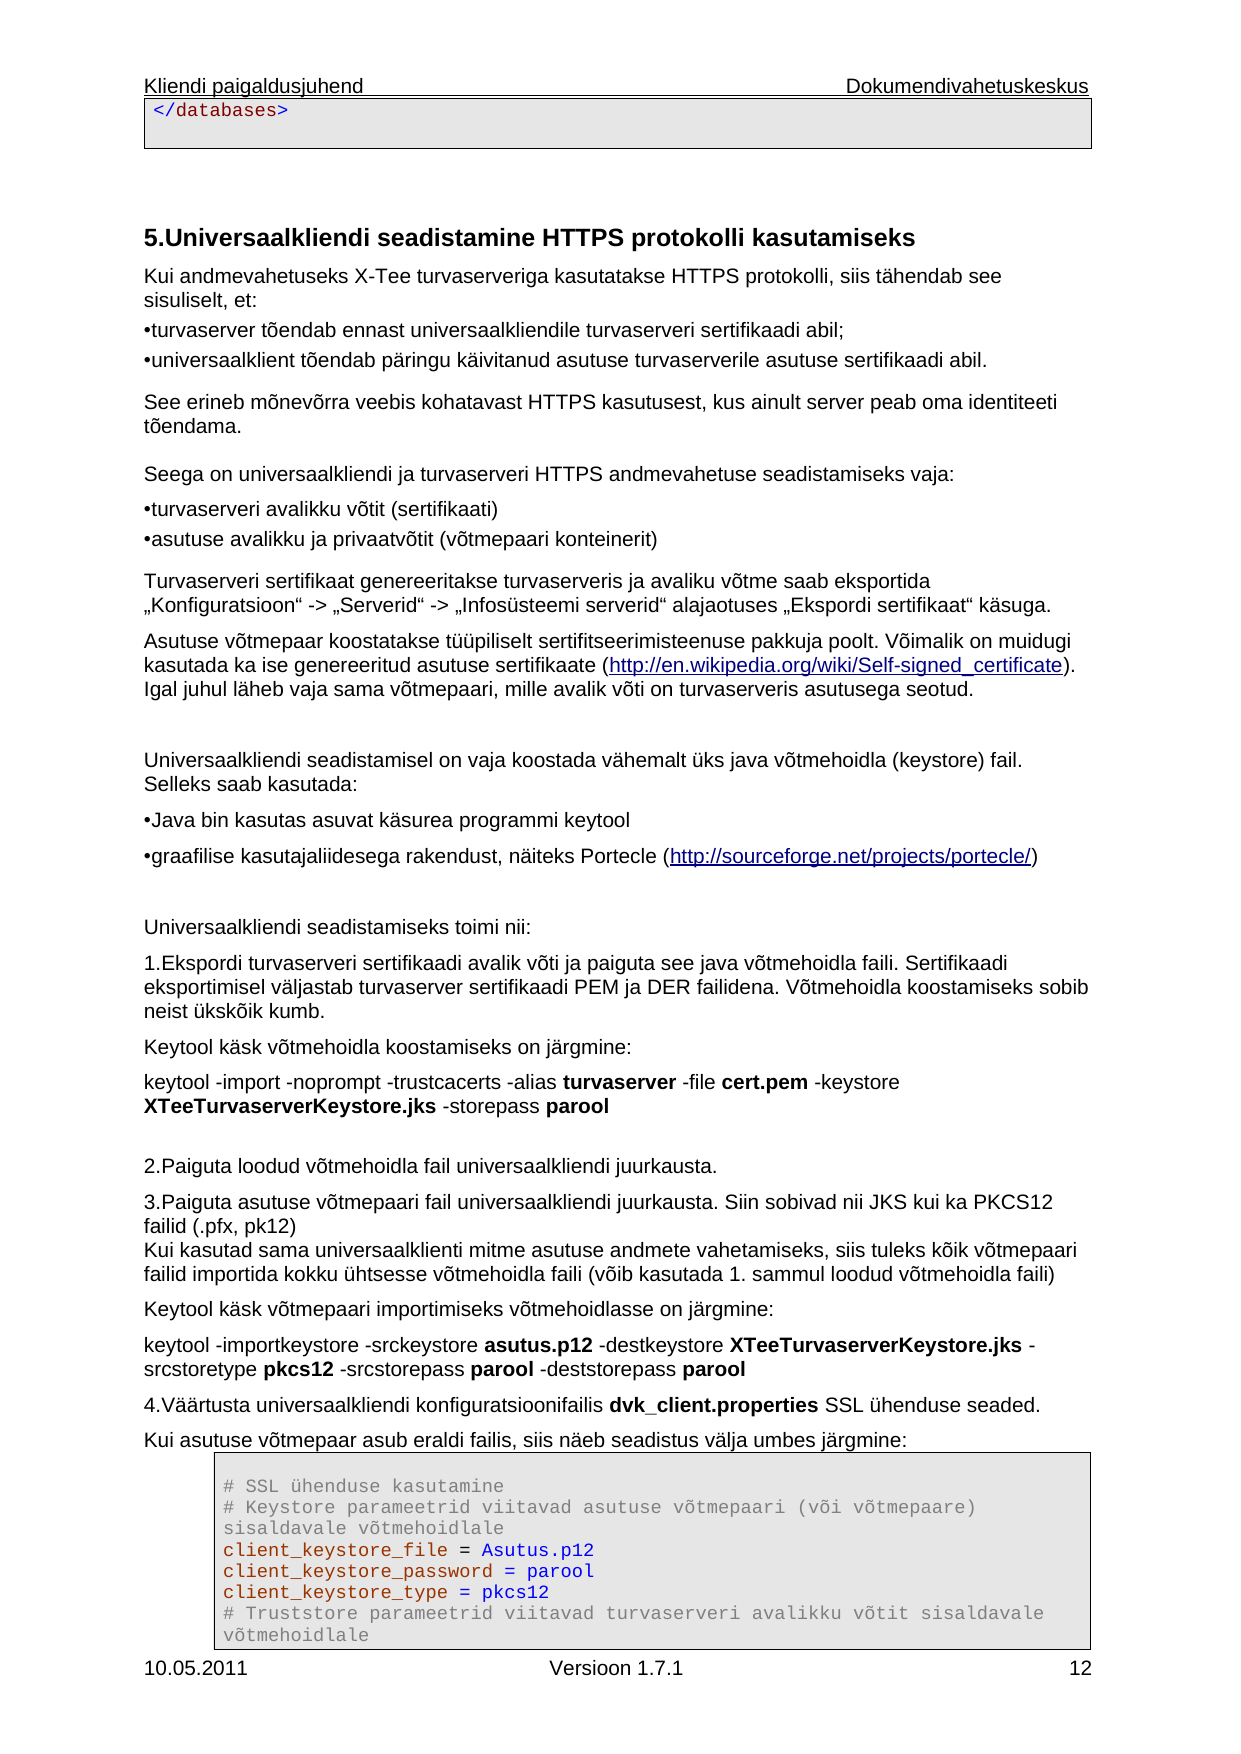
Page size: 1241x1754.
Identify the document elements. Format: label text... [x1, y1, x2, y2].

text Universaalkliendi seadistamiseks toimi nii: [144, 915, 1092, 939]
subtitle Universaalkliendi seadistamine HTTPS protokolli kasutamiseks [144, 223, 1092, 252]
text Keytool käsk võtmehoidla koostamiseks on järgmine: [144, 1034, 1092, 1058]
text # Keystore parameetrid viitavad asutuse võtmepaari (või võtmepaare) sisaldavale võtmehoidlale [215, 1495, 1090, 1537]
text Keytool käsk võtmepaari importimiseks võtmehoidlasse on järgmine: [144, 1297, 1092, 1321]
text client_keystore_file = Asutus.p12 [215, 1537, 1090, 1558]
text # Truststore parameetrid viitavad turvaserveri avalikku võtit sisaldavale võtmehoidlale [215, 1601, 1090, 1649]
text See erineb mõnevõrra veebis kohatavast HTTPS kasutusest, kus ainult server peab oma identiteeti tõendama. [144, 390, 1092, 438]
text </databases> [145, 99, 1091, 119]
list asutuse avalikku ja privaatvõtit (võtmepaari konteinerit) [144, 527, 1092, 551]
text client_keystore_password = parool [215, 1558, 1090, 1580]
text # SSL ühenduse kasutamine [215, 1473, 1090, 1495]
list Väärtusta universaalkliendi konfiguratsioonifailis dvk_client.properties SSL ühenduse seaded. [144, 1393, 1092, 1417]
text Asutuse võtmepaar koostatakse tüüpiliselt sertifitseerimisteenuse pakkuja poolt. Võimalik on muidugi kasutada ka ise genereeritud asutuse sertifikaate (http://en.wikipedia.org/wiki/Self-signed_certificate). Igal juhul läheb vaja sama võtmepaari, mille avalik võti on turvaserveris asutusega seotud. [144, 629, 1092, 701]
text Kui asutuse võtmepaar asub eraldi failis, siis näeb seadistus välja umbes järgmine: [144, 1428, 1092, 1452]
text keytool -import -noprompt -trustcacerts -alias turvaserver -file cert.pem -keystore XTeeTurvaserverKeystore.jks -storepass parool [144, 1070, 1092, 1142]
list turvaserveri avalikku võtit (sertifikaati) [144, 497, 1092, 521]
list universaalklient tõendab päringu käivitanud asutuse turvaserverile asutuse sertifikaadi abil. [144, 348, 1092, 372]
text client_keystore_type = pkcs12 [215, 1580, 1090, 1601]
text Universaalkliendi seadistamisel on vaja koostada vähemalt üks java võtmehoidla (keystore) fail. Selleks saab kasutada: [144, 748, 1092, 796]
list Paiguta asutuse võtmepaari fail universaalkliendi juurkausta. Siin sobivad nii JKS kui ka PKCS12 failid (.pfx, pk12) Kui kasutad sama universaalklienti mitme asutuse andmete vahetamiseks, siis tuleks kõik võtmepaari failid importida kokku ühtsesse võtmehoidla faili (võib kasutada 1. sammul loodud võtmehoidla faili) [144, 1189, 1092, 1285]
list Paiguta loodud võtmehoidla fail universaalkliendi juurkausta. [144, 1154, 1092, 1178]
text keytool -importkeystore -srckeystore asutus.p12 -destkeystore XTeeTurvaserverKeystore.jks -srcstoretype pkcs12 -srcstorepass parool -deststorepass parool [144, 1333, 1092, 1381]
text Kui andmevahetuseks X-Tee turvaserveriga kasutatakse HTTPS protokolli, siis tähendab see sisuliselt, et: [144, 264, 1092, 312]
list turvaserver tõendab ennast universaalkliendile turvaserveri sertifikaadi abil; [144, 318, 1092, 342]
list graafilise kasutajaliidesega rakendust, näiteks Portecle (http://sourceforge.net/projects/portecle/) [144, 843, 1092, 868]
text Turvaserveri sertifikaat genereeritakse turvaserveris ja avaliku võtme saab eksportida „Konfiguratsioon“ -> „Serverid“ -> „Infosüsteemi serverid“ alajaotuses „Ekspordi sertifikaat“ käsuga. [144, 569, 1092, 617]
text Seega on universaalkliendi ja turvaserveri HTTPS andmevahetuse seadistamiseks vaja: [144, 461, 1092, 485]
list Java bin kasutas asuvat käsurea programmi keytool [144, 808, 1092, 832]
list Ekspordi turvaserveri sertifikaadi avalik võti ja paiguta see java võtmehoidla faili. Sertifikaadi eksportimisel väljastab turvaserver sertifikaadi PEM ja DER failidena. Võtmehoidla koostamiseks sobib neist ükskõik kumb. [144, 951, 1092, 1023]
